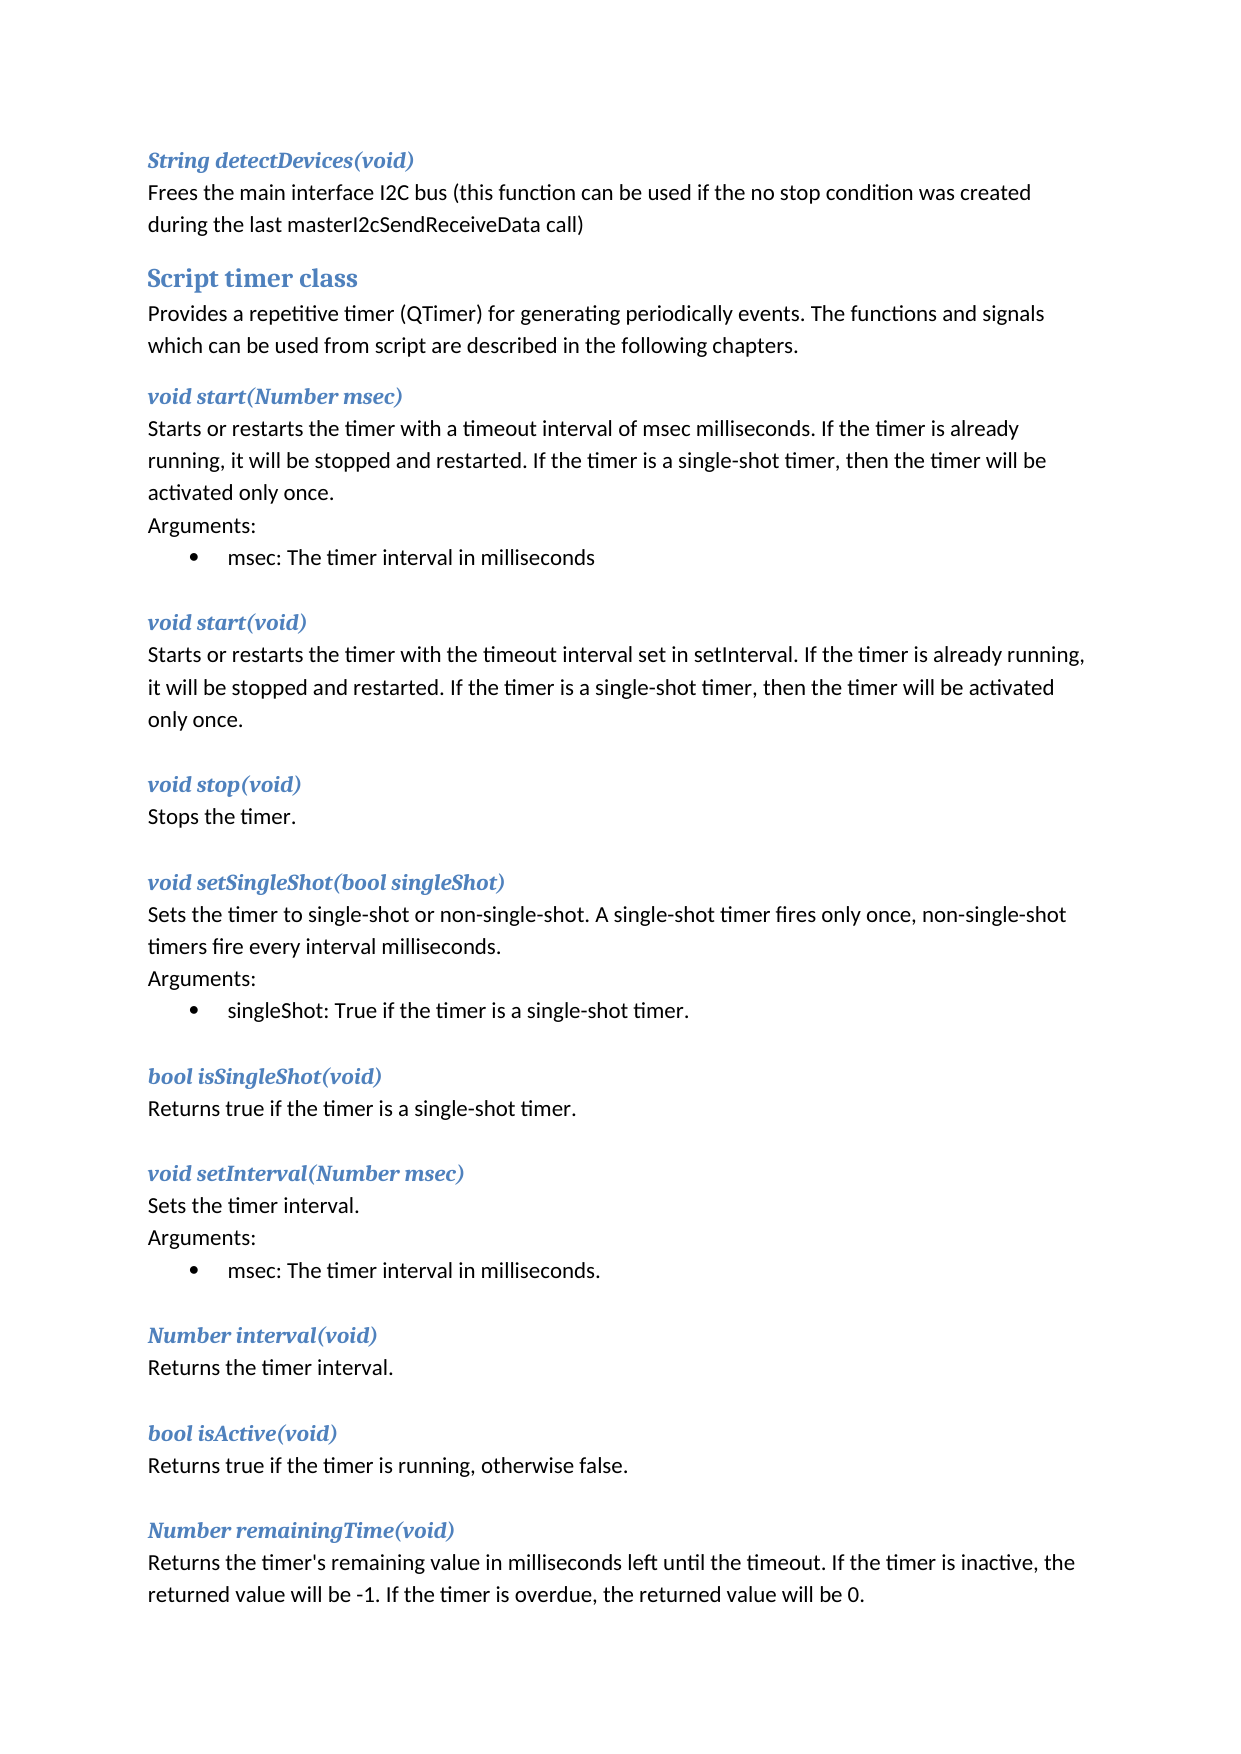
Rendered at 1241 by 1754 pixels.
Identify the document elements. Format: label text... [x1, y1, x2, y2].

subtitle bool isActive(void) [148, 1421, 1093, 1447]
text Arguments: [148, 511, 1093, 539]
text Sets the timer interval. [148, 1191, 1093, 1219]
text Returns the timer interval. [148, 1353, 1093, 1381]
text Provides a repetitive timer (QTimer) for generating periodically events. The functions and signals which can be used from script are described in the following chapters. [148, 299, 1093, 359]
text Stops the timer. [148, 802, 1093, 830]
subtitle Number remainingTime(void) [148, 1518, 1093, 1544]
text Returns the timer's remaining value in milliseconds left until the timeout. If the timer is inactive, the returned value will be -1. If the timer is overdue, the returned value will be 0. [148, 1548, 1093, 1608]
text Arguments: [148, 964, 1093, 992]
subtitle String detectDevices(void) [148, 148, 1093, 174]
text Arguments: [148, 1223, 1093, 1252]
list msec: The timer interval in milliseconds. [190, 1256, 1093, 1284]
subtitle Number interval(void) [148, 1323, 1093, 1349]
subtitle bool isSingleShot(void) [148, 1064, 1093, 1090]
subtitle void setInterval(Number msec) [148, 1161, 1093, 1187]
subtitle void setSingleShot(bool singleShot) [148, 869, 1093, 896]
text Starts or restarts the timer with the timeout interval set in setInterval. If the timer is already running, it will be stopped and restarted. If the timer is a single-shot timer, then the timer will be activated only once. [148, 640, 1093, 733]
text during the last masterI2cSendReceiveData call) [148, 210, 1093, 238]
text Sets the timer to single-shot or non-single-shot. A single-shot timer fires only once, non-single-shot timers fire every interval milliseconds. [148, 900, 1093, 960]
subtitle Script timer class [148, 263, 1093, 294]
text Returns true if the timer is a single-shot timer. [148, 1094, 1093, 1122]
subtitle void stop(void) [148, 772, 1093, 798]
subtitle void start(Number msec) [148, 384, 1093, 410]
subtitle void start(void) [148, 610, 1093, 637]
list singleShot: True if the timer is a single-shot timer. [190, 996, 1093, 1024]
text Returns true if the timer is running, otherwise false. [148, 1451, 1093, 1479]
text Starts or restarts the timer with a timeout interval of msec milliseconds. If the timer is already running, it will be stopped and restarted. If the timer is a single-shot timer, then the timer will be activated only once. [148, 414, 1093, 507]
text Frees the main interface I2C bus (this function can be used if the no stop condition was created [148, 178, 1093, 206]
list msec: The timer interval in milliseconds [190, 543, 1093, 571]
